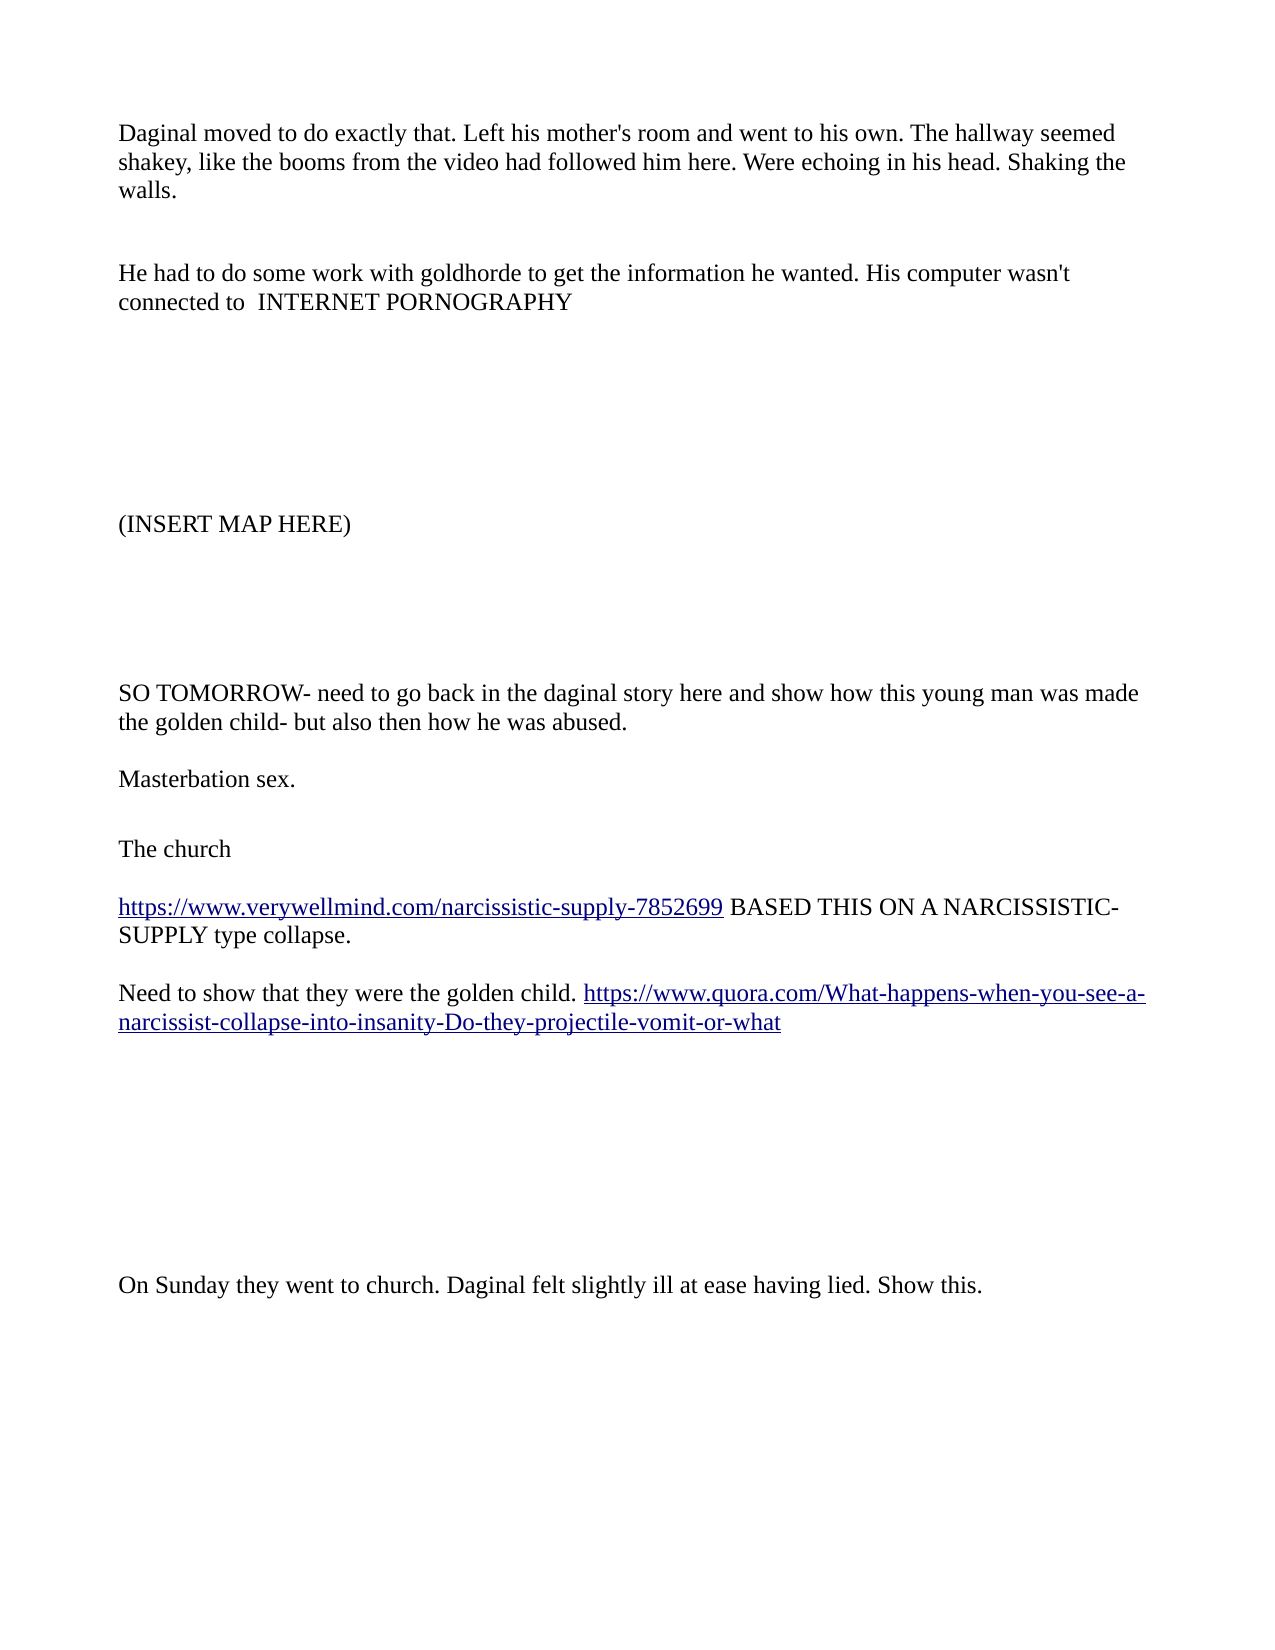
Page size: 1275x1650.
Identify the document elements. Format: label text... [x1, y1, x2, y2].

text The church https://www.verywellmind.com/narcissistic-supply-7852699 BASED THIS ON A NARCISSISTIC-SUPPLY type collapse. Need to show that they were the golden child. https://www.quora.com/What-happens-when-you-see-a-narcissist-collapse-into-insanity-Do-they-projectile-vomit-or-what [118, 806, 1157, 1036]
text SO TOMORROW- need to go back in the daginal story here and show how this young man was made the golden child- but also then how he was abused. Masterbation sex. [118, 678, 1157, 793]
text He had to do some work with goldhorde to get the information he wanted. His computer wasn't connected to INTERNET PORNOGRAPHY [118, 258, 1157, 316]
text (INSERT MAP HERE) [118, 452, 1157, 624]
text On Sunday they went to church. Daginal felt slightly ill at ease having lied. Show this. [118, 1271, 1157, 1299]
text Daginal moved to do exactly that. Left his mother's room and went to his own. The hallway seemed shakey, like the booms from the video had followed him here. Were echoing in his head. Shaking the walls. [118, 118, 1157, 204]
